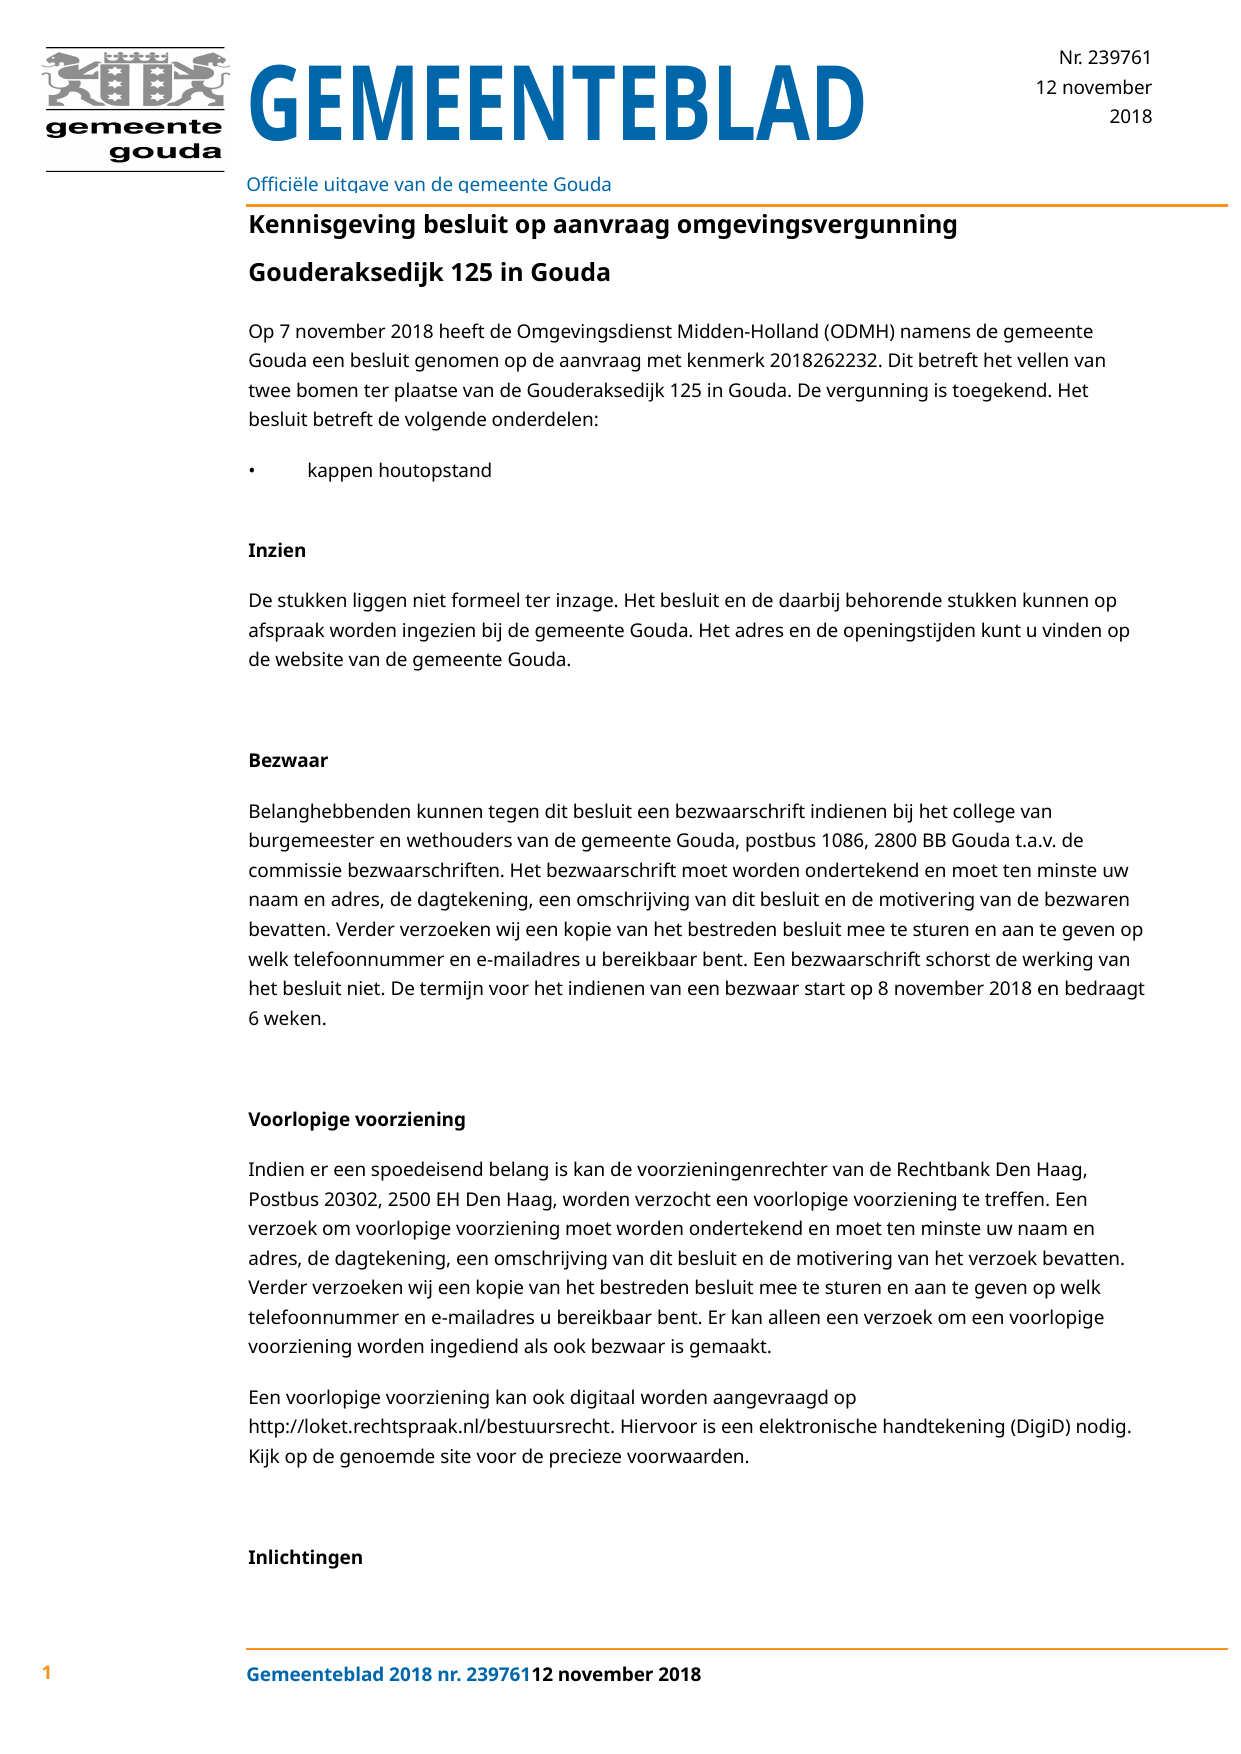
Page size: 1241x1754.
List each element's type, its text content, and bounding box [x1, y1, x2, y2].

text Inzien [248, 537, 1152, 563]
text Inlichtingen [248, 1544, 1152, 1570]
text Op 7 november 2018 heeft de Omgevingsdienst Midden-Holland (ODMH) namens de gemeente Gouda een besluit genomen op de aanvraag met kenmerk 2018262232. Dit betreft het vellen van twee bomen ter plaatse van de Gouderaksedijk 125 in Gouda. De vergunning is toegekend. Het besluit betreft de volgende onderdelen: [248, 318, 1152, 432]
text De stukken liggen niet formeel ter inzage. Het besluit en de daarbij behorende stukken kunnen op afspraak worden ingezien bij de gemeente Gouda. Het adres en de openingstijden kunt u vinden op de website van de gemeente Gouda. [248, 587, 1152, 672]
text Een voorlopige voorziening kan ook digitaal worden aangevraagd op http://loket.rechtspraak.nl/bestuursrecht. Hiervoor is een elektronische handtekening (DigiD) nodig. Kijk op de genoemde site voor de precieze voorwaarden. [248, 1384, 1152, 1469]
text Kennisgeving besluit op aanvraag omgevingsvergunning Gouderaksedijk 125 in Gouda [248, 207, 1152, 288]
picture [41, 47, 231, 172]
text Indien er een spoedeisend belang is kan de voorzieningenrechter van de Rechtbank Den Haag, Postbus 20302, 2500 EH Den Haag, worden verzocht een voorlopige voorziening te treffen. Een verzoek om voorlopige voorziening moet worden ondertekend en moet ten minste uw naam en adres, de dagtekening, een omschrijving van dit besluit en de motivering van het verzoek bevatten. Verder verzoeken wij een kopie van het bestreden besluit mee te sturen en aan te geven op welk telefoonnummer en e-mailadres u bereikbaar bent. Er kan alleen een verzoek om een voorlopige voorziening worden ingediend als ook bezwaar is gemaakt. [248, 1156, 1152, 1359]
list kappen houtopstand [248, 457, 1152, 483]
text Voorlopige voorziening [248, 1106, 1152, 1132]
text Belanghebbenden kunnen tegen dit besluit een bezwaarschrift indienen bij het college van burgemeester en wethouders van de gemeente Gouda, postbus 1086, 2800 BB Gouda t.a.v. de commissie bezwaarschriften. Het bezwaarschrift moet worden ondertekend en moet ten minste uw naam en adres, de dagtekening, een omschrijving van dit besluit en de motivering van de bezwaren bevatten. Verder verzoeken wij een kopie van het bestreden besluit mee te sturen en aan te geven op welk telefoonnummer en e-mailadres u bereikbaar bent. Een bezwaarschrift schorst de werking van het besluit niet. De termijn voor het indienen van een bezwaar start op 8 november 2018 en bedraagt 6 weken. [248, 798, 1152, 1031]
text Bezwaar [248, 747, 1152, 773]
